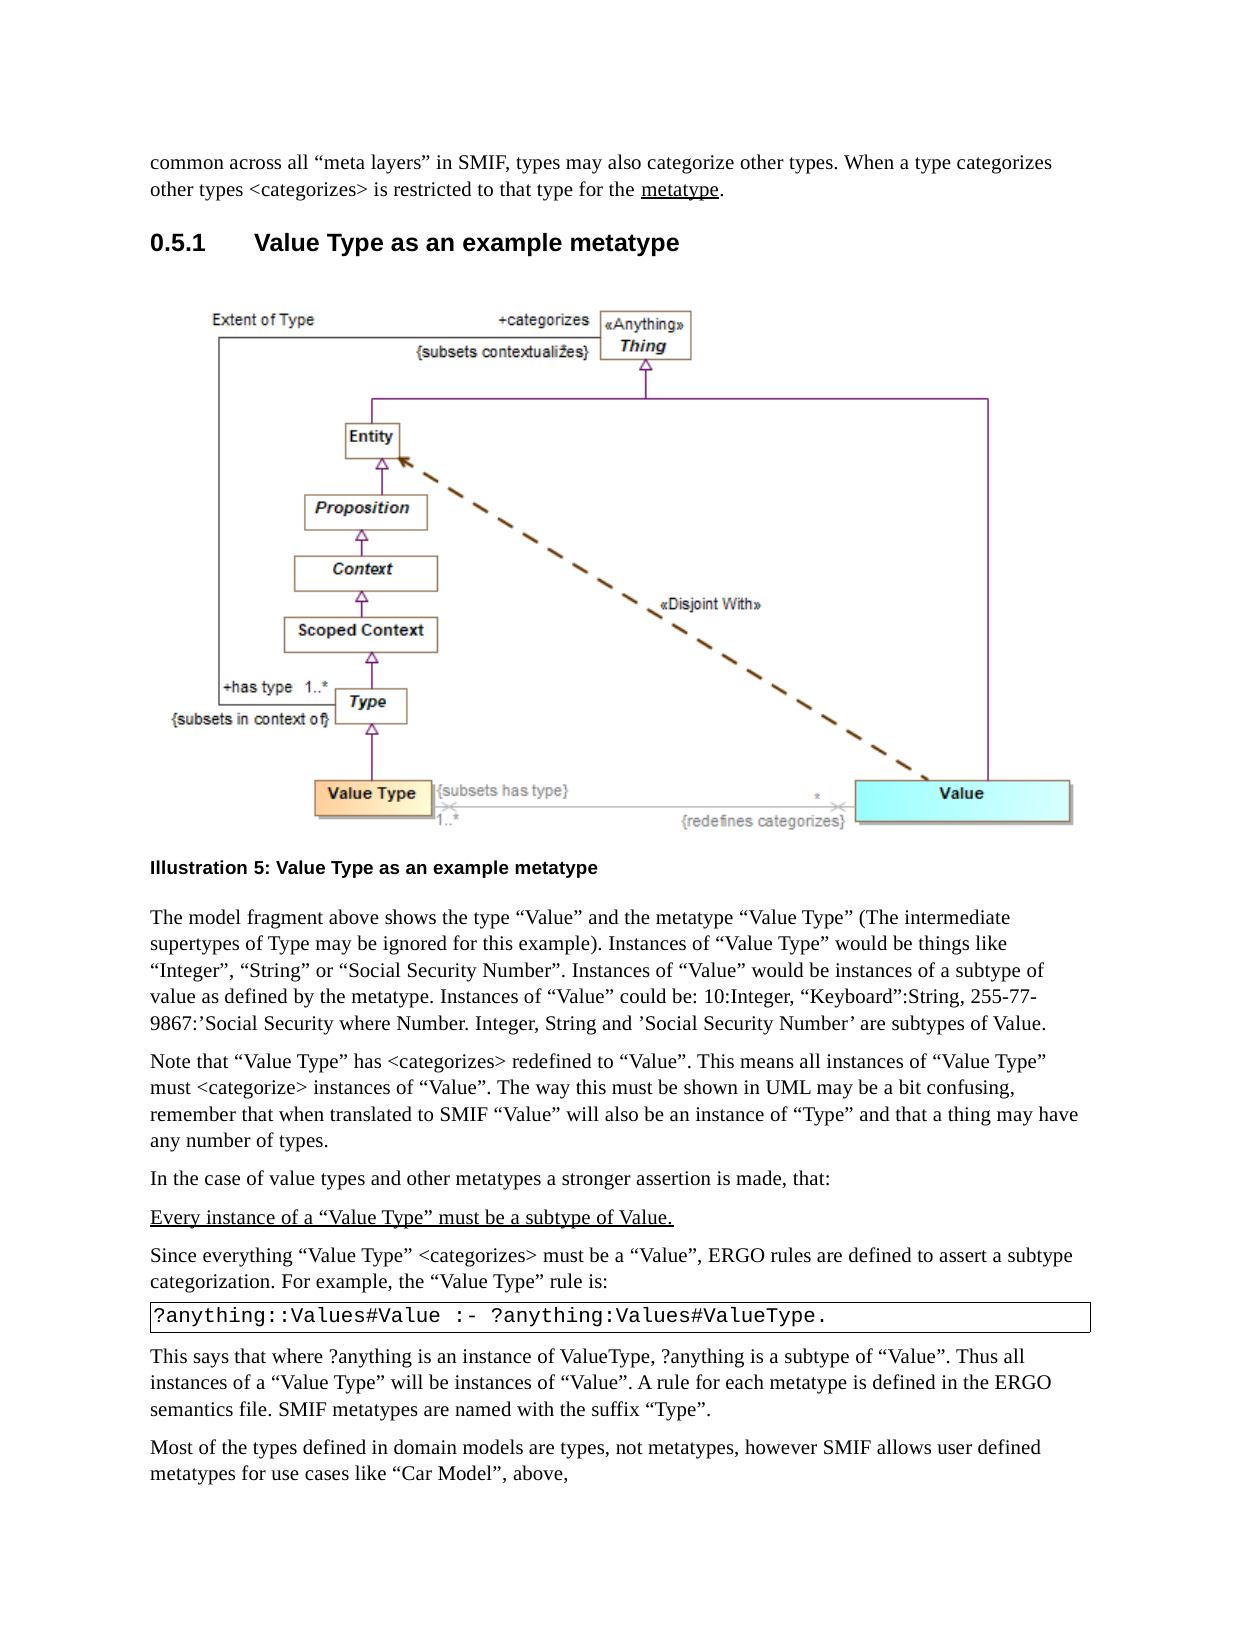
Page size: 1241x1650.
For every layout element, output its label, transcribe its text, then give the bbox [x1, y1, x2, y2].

text The model fragment above shows the type “Value” and the metatype “Value Type” (The intermediate supertypes of Type may be ignored for this example). Instances of “Value Type” would be things like “Integer”, “String” or “Social Security Number”. Instances of “Value” would be instances of a subtype of value as defined by the metatype. Instances of “Value” could be: 10:Integer, “Keyboard”:String, 255-77-9867:’Social Security where Number. Integer, String and ’Social Security Number’ are subtypes of Value. [150, 878, 1090, 1034]
text Every instance of a “Value Type” must be a subtype of Value. [150, 1204, 1090, 1228]
subtitle Value Type as an example metatype [150, 228, 1090, 257]
text common across all “meta layers” in SMIF, types may also categorize other types. When a type categorizes other types <categorizes> is restricted to that type for the metatype. [150, 150, 1090, 201]
text In the case of value types and other metatypes a stronger assertion is made, that: [150, 1166, 1090, 1190]
text Note that “Value Type” has <categorizes> redefined to “Value”. This means all instances of “Value Type” must <categorize> instances of “Value”. The way this must be shown in UML may be a bit confusing, remember that when translated to SMIF “Value” will also be an instance of “Type” and that a thing may have any number of types. [150, 1049, 1090, 1152]
text Most of the types defined in domain models are types, not metatypes, however SMIF allows user defined metatypes for use cases like “Car Model”, above, [150, 1435, 1090, 1485]
text Since everything “Value Type” <categorizes> must be a “Value”, ERGO rules are defined to assert a subtype categorization. For example, the “Value Type” rule is: [150, 1243, 1090, 1293]
text This says that where ?anything is an instance of ValueType, ?anything is a subtype of “Value”. Thus all instances of a “Value Type” will be instances of “Value”. A rule for each metatype is defined in the ERGO semantics file. SMIF metatypes are named with the suffix “Type”. [150, 1343, 1090, 1421]
picture [150, 289, 1090, 853]
text Illustration 5: Value Type as an example metatype [150, 853, 1090, 878]
text ?anything::Values#Value :- ?anything:Values#ValueType. [151, 1303, 1090, 1332]
text [150, 272, 1090, 289]
